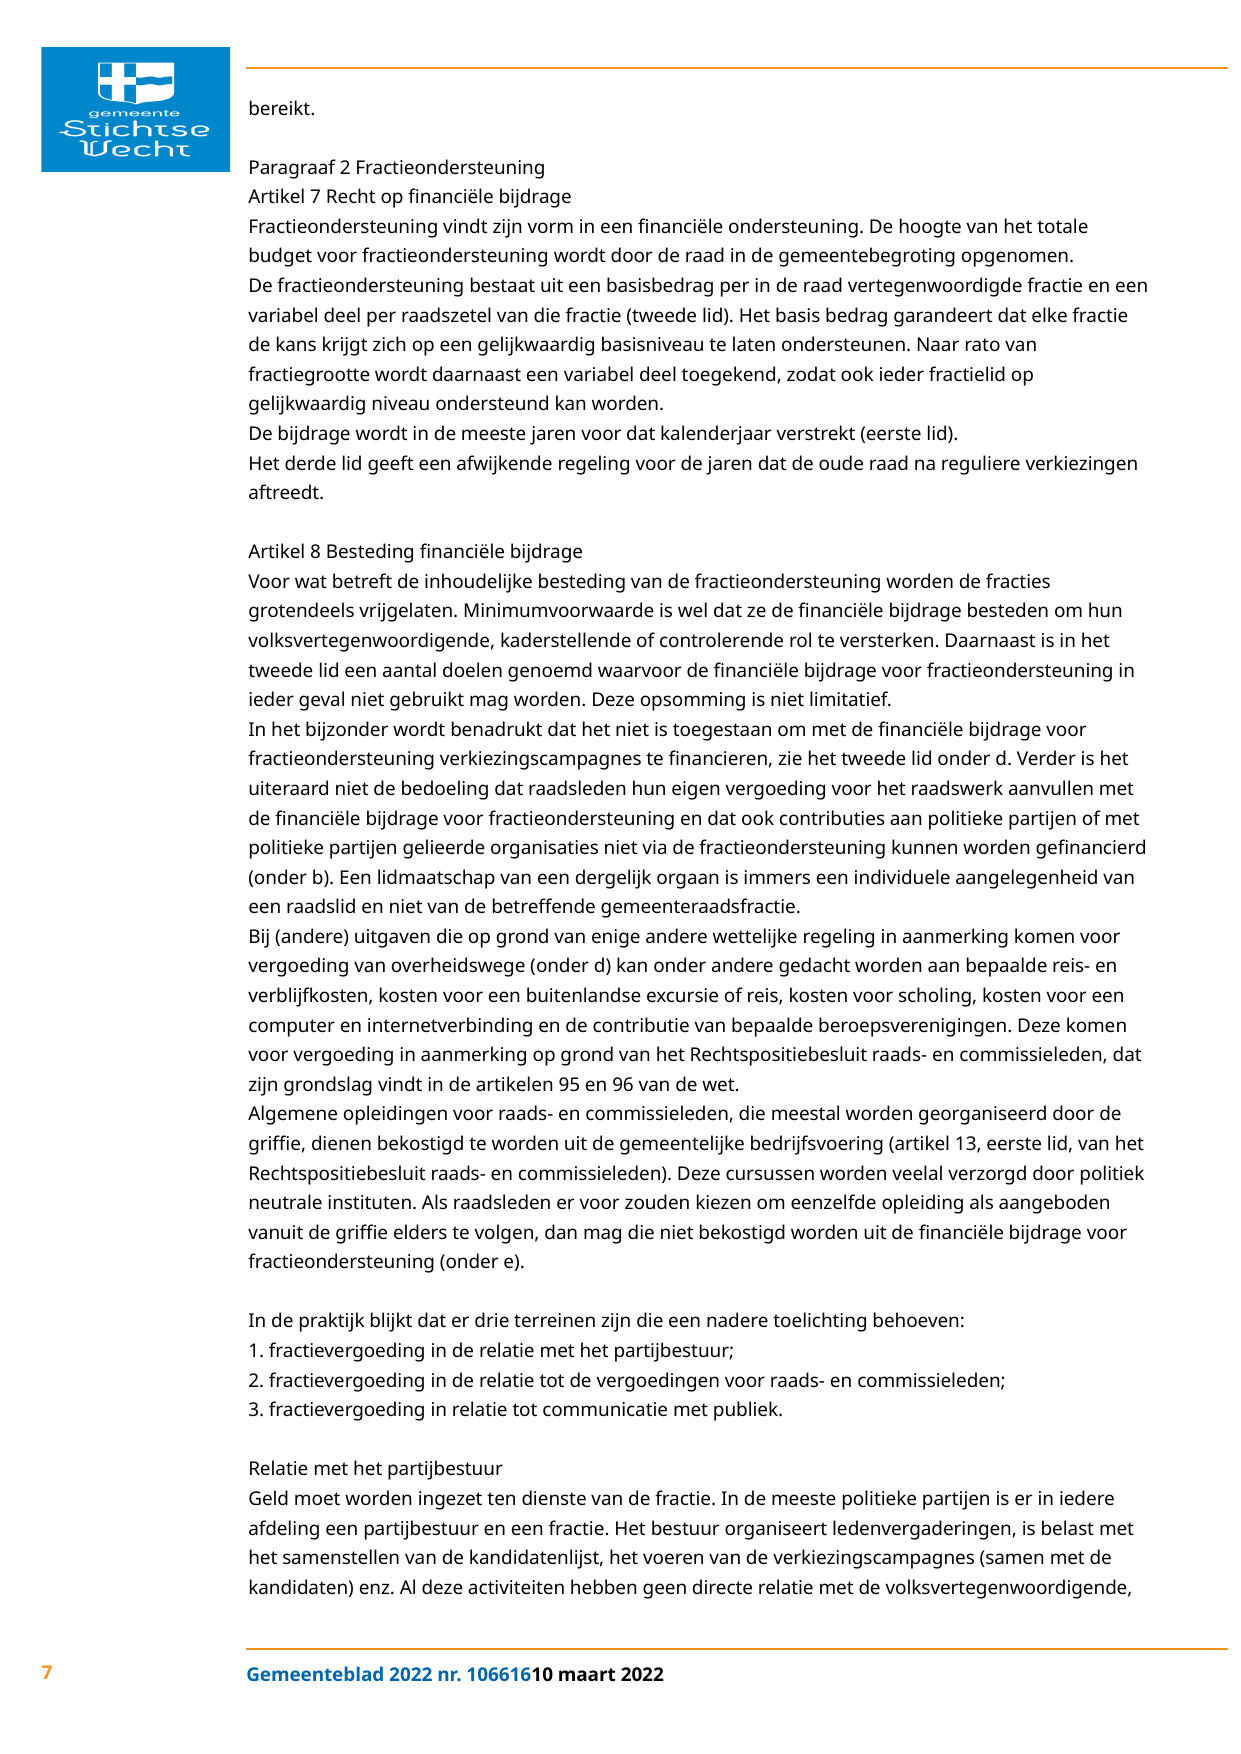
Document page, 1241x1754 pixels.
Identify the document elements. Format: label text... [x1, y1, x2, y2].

picture [137, 63, 174, 103]
text Voor wat betreft de inhoudelijke besteding van de fractieondersteuning worden de fracties grotendeels vrijgelaten. Minimumvoorwaarde is wel dat ze de financiële bijdrage besteden om hun volksvertegenwoordigende, kaderstellende of controlerende rol te versterken. Daarnaast is in het tweede lid een aantal doelen genoemd waarvoor de financiële bijdrage voor fractieondersteuning in ieder geval niet gebruikt mag worden. Deze opsomming is niet limitatief. [248, 568, 1152, 712]
text 2. fractievergoeding in de relatie tot de vergoedingen voor raads- en commissieleden; [248, 1367, 1152, 1393]
text Artikel 7 Recht op financiële bijdrage [248, 183, 1152, 209]
text Algemene opleidingen voor raads- en commissieleden, die meestal worden georganiseerd door de griffie, dienen bekostigd te worden uit de gemeentelijke bedrijfsvoering (artikel 13, eerste lid, van het Rechtspositiebesluit raads- en commissieleden). Deze cursussen worden veelal verzorgd door politiek neutrale instituten. Als raadsleden er voor zouden kiezen om eenzelfde opleiding als aangeboden vanuit de griffie elders te volgen, dan mag die niet bekostigd worden uit de financiële bijdrage voor fractieondersteuning (onder e). [248, 1101, 1152, 1274]
text Relatie met het partijbestuur [248, 1456, 1152, 1481]
text In het bijzonder wordt benadrukt dat het niet is toegestaan om met de financiële bijdrage voor fractieondersteuning verkiezingscampagnes te financieren, zie het tweede lid onder d. Verder is het uiteraard niet de bedoeling dat raadsleden hun eigen vergoeding voor het raadswerk aanvullen met de financiële bijdrage voor fractieondersteuning en dat ook contributies aan politieke partijen of met politieke partijen gelieerde organisaties niet via de fractieondersteuning kunnen worden gefinancierd (onder b). Een lidmaatschap van een dergelijk orgaan is immers een individuele aangelegenheid van een raadslid en niet van de betreffende gemeenteraadsfractie. [248, 716, 1152, 919]
text Artikel 8 Besteding financiële bijdrage [248, 538, 1152, 564]
text bereikt. [248, 95, 1152, 121]
picture [99, 63, 135, 101]
text De fractieondersteuning bestaat uit een basisbedrag per in de raad vertegenwoordigde fractie en een variabel deel per raadszetel van die fractie (tweede lid). Het basis bedrag garandeert dat elke fractie de kans krijgt zich op een gelijkwaardig basisniveau te laten ondersteunen. Naar rato van fractiegrootte wordt daarnaast een variabel deel toegekend, zodat ook ieder fractielid op gelijkwaardig niveau ondersteund kan worden. [248, 272, 1152, 416]
text Paragraaf 2 Fractieondersteuning [248, 154, 1152, 180]
text De bijdrage wordt in de meeste jaren voor dat kalenderjaar verstrekt (eerste lid). [248, 420, 1152, 446]
text Fractieondersteuning vindt zijn vorm in een financiële ondersteuning. De hoogte van het totale budget voor fractieondersteuning wordt door de raad in de gemeentebegroting opgenomen. [248, 213, 1152, 268]
text Het derde lid geeft een afwijkende regeling voor de jaren dat de oude raad na reguliere verkiezingen aftreedt. [248, 450, 1152, 505]
text Geld moet worden ingezet ten dienste van de fractie. In de meeste politieke partijen is er in iedere afdeling een partijbestuur en een fractie. Het bestuur organiseert ledenvergaderingen, is belast met het samenstellen van de kandidatenlijst, het voeren van de verkiezingscampagnes (samen met de kandidaten) enz. Al deze activiteiten hebben geen directe relatie met de volksvertegenwoordigende, [248, 1485, 1152, 1600]
text 3. fractievergoeding in relatie tot communicatie met publiek. [248, 1396, 1152, 1422]
text In de praktijk blijkt dat er drie terreinen zijn die een nadere toelichting behoeven: [248, 1308, 1152, 1333]
text 1. fractievergoeding in de relatie met het partijbestuur; [248, 1337, 1152, 1363]
text Bij (andere) uitgaven die op grond van enige andere wettelijke regeling in aanmerking komen voor vergoeding van overheidswege (onder d) kan onder andere gedacht worden aan bepaalde reis- en verblijfkosten, kosten voor een buitenlandse excursie of reis, kosten voor scholing, kosten voor een computer en internetverbinding en de contributie van bepaalde beroepsverenigingen. Deze komen voor vergoeding in aanmerking op grond van het Rechtspositiebesluit raads- en commissieleden, dat zijn grondslag vindt in de artikelen 95 en 96 van de wet. [248, 923, 1152, 1097]
